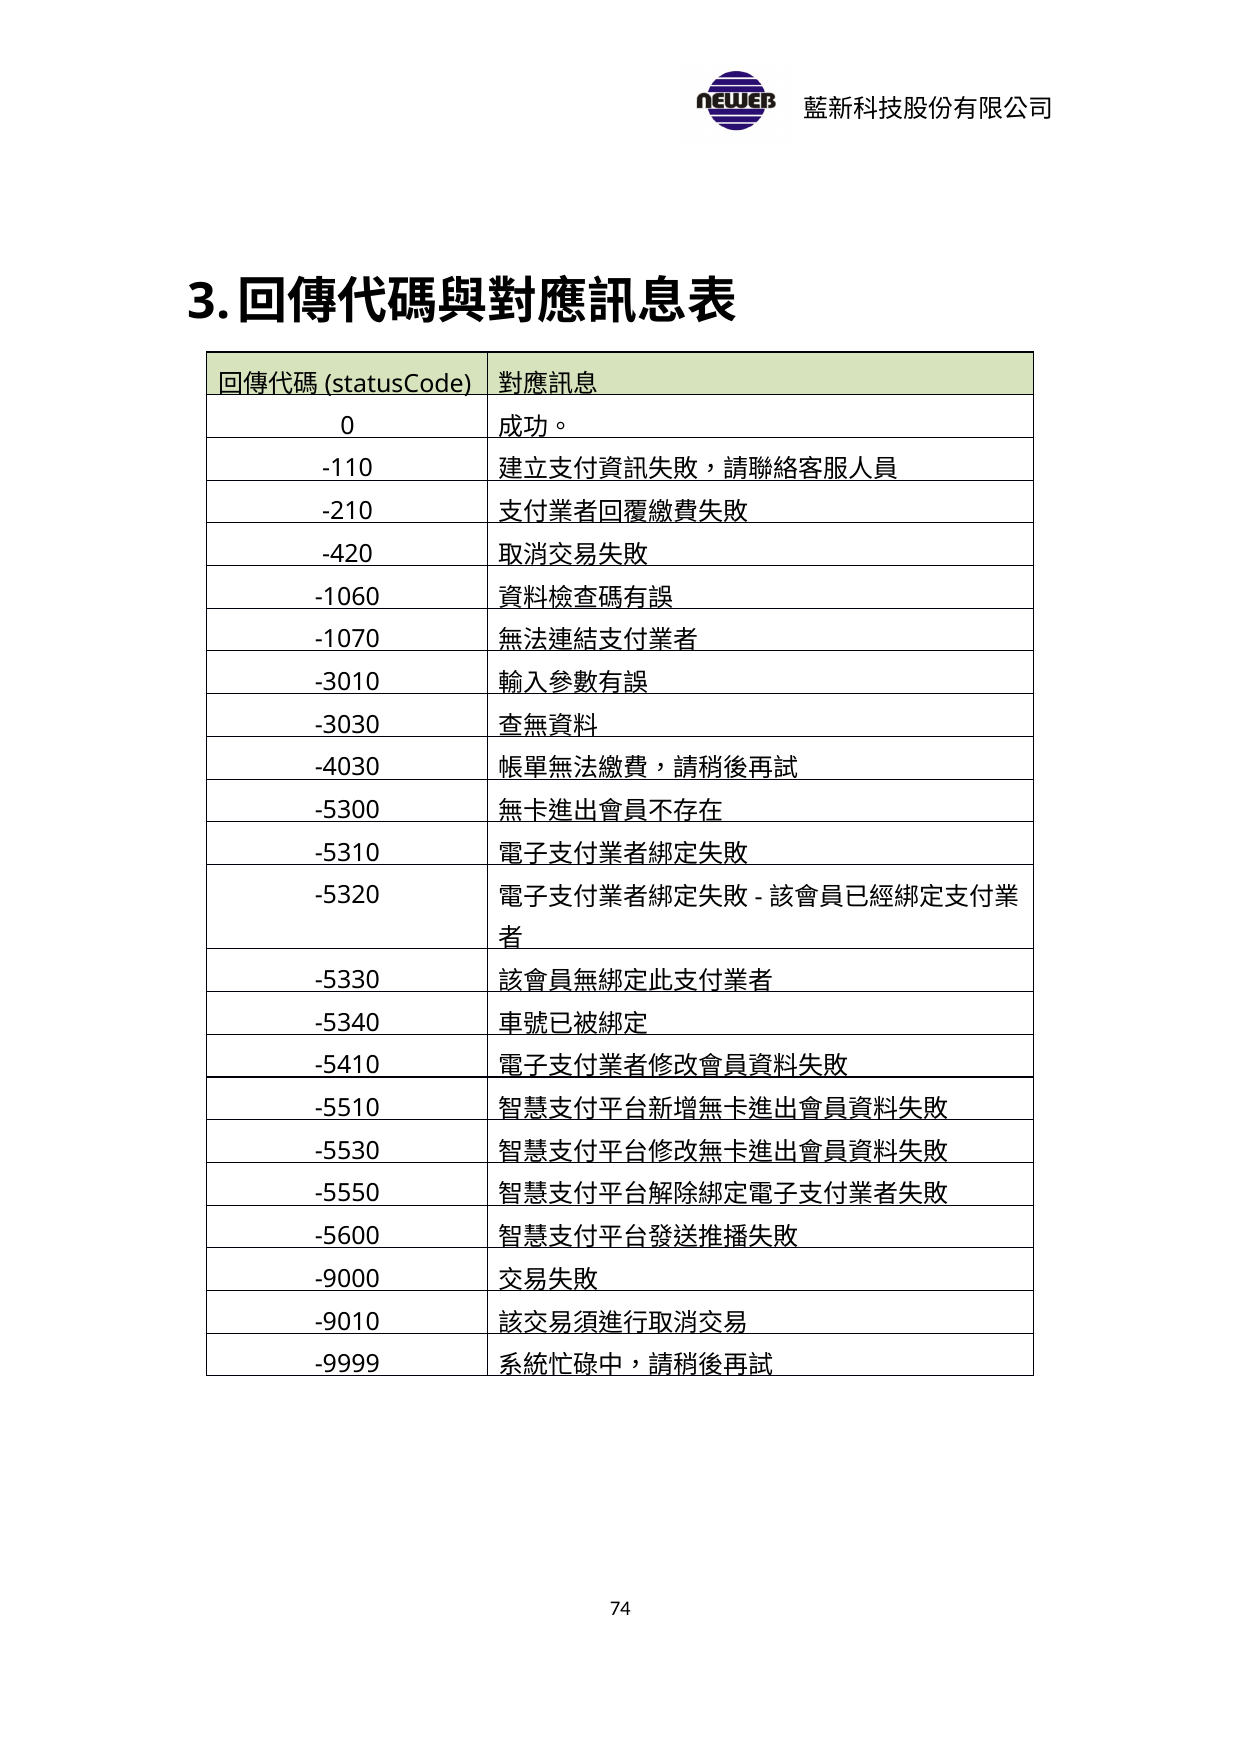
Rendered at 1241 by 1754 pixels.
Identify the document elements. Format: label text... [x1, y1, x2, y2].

table_cell -5310 [207, 822, 487, 864]
table_cell 交易失敗 [488, 1248, 1033, 1290]
table_cell -5510 [207, 1078, 487, 1119]
subtitle 回傳代碼與對應訊息表 [187, 247, 1053, 331]
table_cell 智慧支付平台發送推播失敗 [488, 1206, 1033, 1247]
table_cell 成功。 [488, 395, 1033, 437]
table_cell -1070 [207, 609, 487, 650]
table_cell 系統忙碌中，請稍後再試 [488, 1334, 1033, 1375]
table_cell -5330 [207, 949, 487, 991]
table_cell -5410 [207, 1035, 487, 1076]
table_cell -9999 [207, 1334, 487, 1375]
table_header 回傳代碼 (statusCode) [207, 353, 487, 394]
table_cell -3010 [207, 651, 487, 693]
table_cell 無法連結支付業者 [488, 609, 1033, 650]
table_cell 車號已被綁定 [488, 992, 1033, 1034]
table_cell -1060 [207, 566, 487, 608]
table_cell -110 [207, 438, 487, 479]
table_cell 帳單無法繳費，請稍後再試 [488, 737, 1033, 778]
table_cell -5320 [207, 865, 487, 948]
table_cell -4030 [207, 737, 487, 778]
table_cell 取消交易失敗 [488, 523, 1033, 565]
picture [678, 57, 799, 146]
table_cell 智慧支付平台修改無卡進出會員資料失敗 [488, 1120, 1033, 1162]
table_cell -9000 [207, 1248, 487, 1290]
table_cell 0 [207, 395, 487, 437]
table_cell 電子支付業者綁定失敗 - 該會員已經綁定支付業者 [488, 865, 1033, 948]
table_cell 支付業者回覆繳費失敗 [488, 481, 1033, 522]
table_cell -210 [207, 481, 487, 522]
table_cell -5550 [207, 1163, 487, 1204]
table_cell 智慧支付平台新增無卡進出會員資料失敗 [488, 1078, 1033, 1119]
table_cell -420 [207, 523, 487, 565]
table_header 對應訊息 [488, 353, 1033, 394]
table_cell -5300 [207, 780, 487, 821]
table_cell -3030 [207, 694, 487, 736]
table_cell 無卡進出會員不存在 [488, 780, 1033, 821]
table_cell 該交易須進行取消交易 [488, 1291, 1033, 1333]
table_cell -5340 [207, 992, 487, 1034]
table_cell 資料檢查碼有誤 [488, 566, 1033, 608]
table_cell -9010 [207, 1291, 487, 1333]
table_cell 查無資料 [488, 694, 1033, 736]
table_cell 該會員無綁定此支付業者 [488, 949, 1033, 991]
table_cell -5530 [207, 1120, 487, 1162]
table_cell 電子支付業者修改會員資料失敗 [488, 1035, 1033, 1076]
table_cell 輸入參數有誤 [488, 651, 1033, 693]
table_cell 電子支付業者綁定失敗 [488, 822, 1033, 864]
table_cell -5600 [207, 1206, 487, 1247]
table_cell 建立支付資訊失敗，請聯絡客服人員 [488, 438, 1033, 479]
table_cell 智慧支付平台解除綁定電子支付業者失敗 [488, 1163, 1033, 1204]
